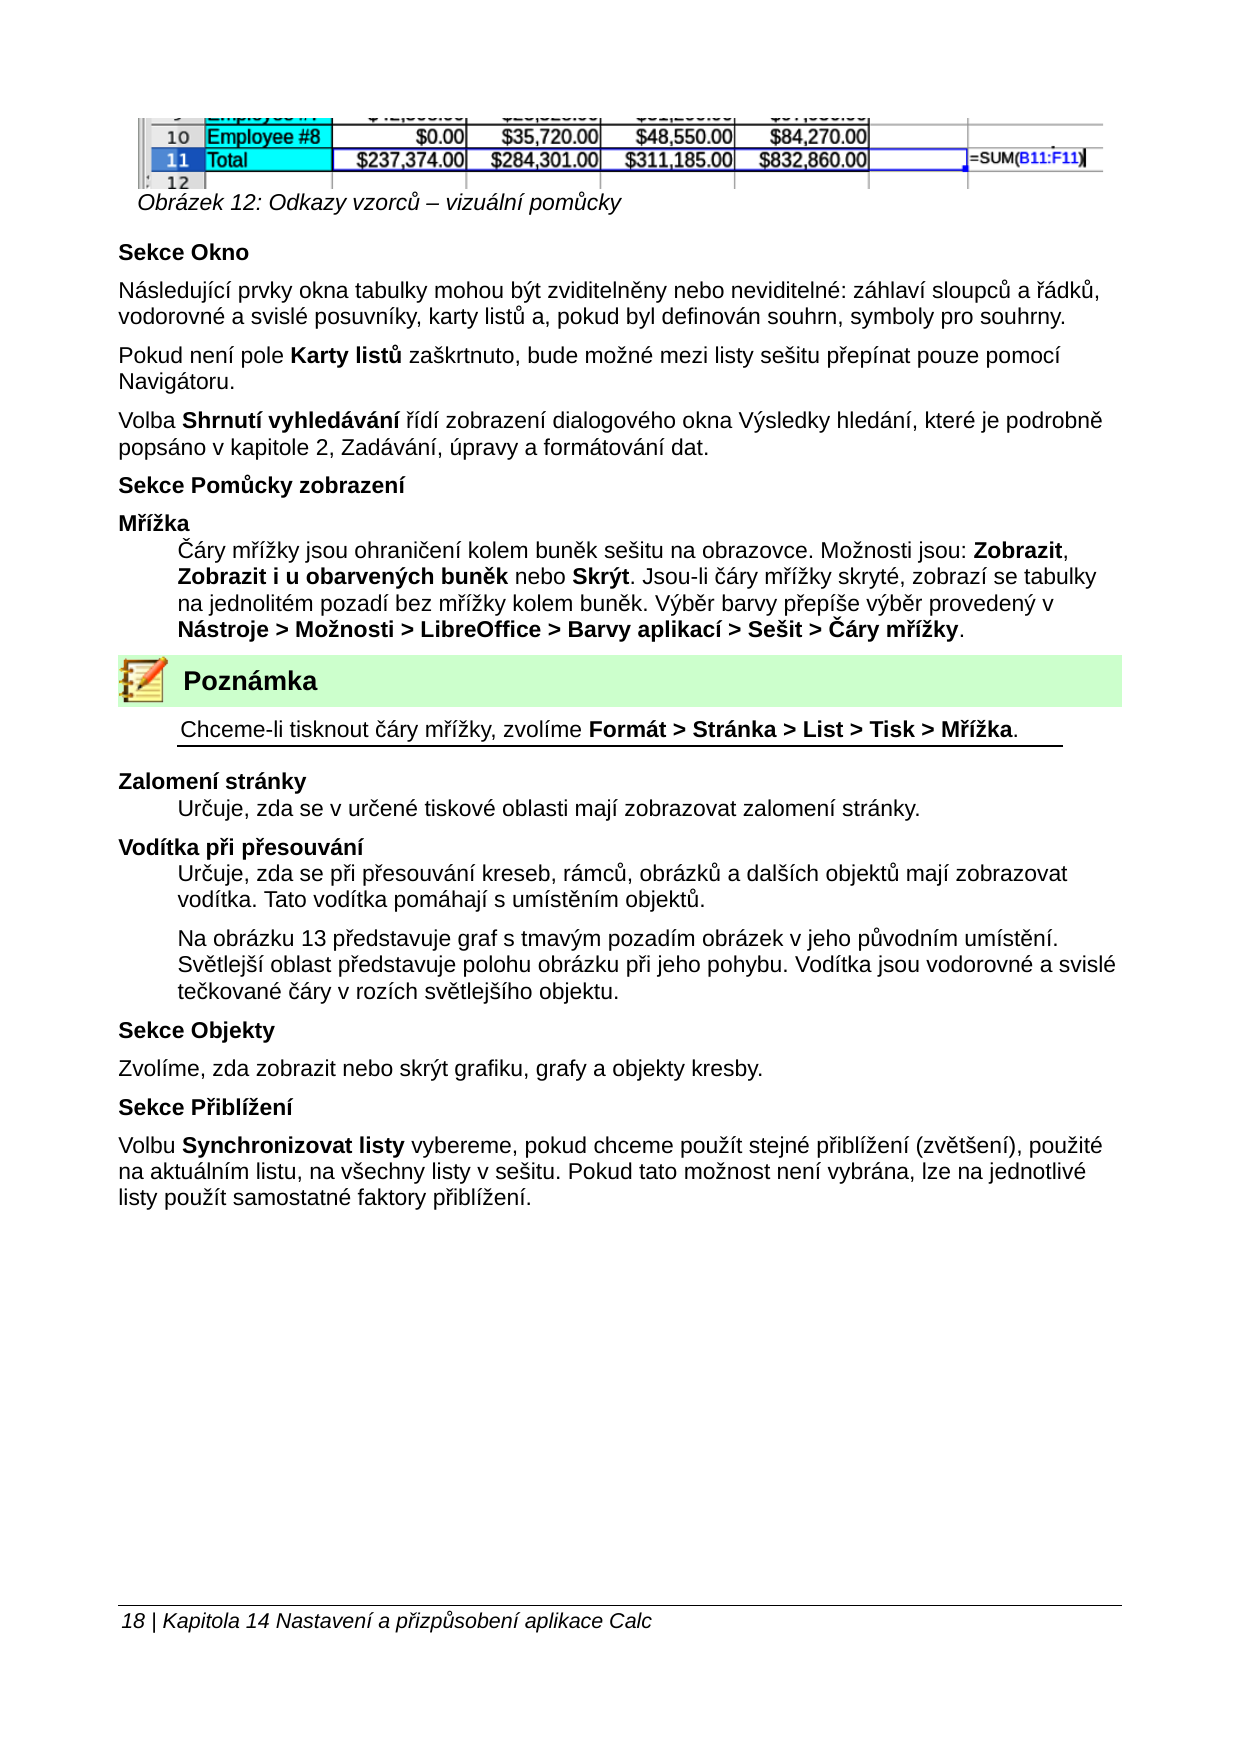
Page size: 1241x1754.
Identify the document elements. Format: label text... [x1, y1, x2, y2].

text Následující prvky okna tabulky mohou být zviditelněny nebo neviditelné: záhlaví sloupců a řádků, vodorovné a svislé posuvníky, karty listů a, pokud byl definován souhrn, symboly pro souhrny. [118, 277, 1122, 329]
text Zalomení stránky [118, 768, 1122, 794]
text Čáry mřížky jsou ohraničení kolem buněk sešitu na obrazovce. Možnosti jsou: Zobrazit, Zobrazit i u obarvených buněk nebo Skrýt. Jsou-li čáry mřížky skryté, zobrazí se tabulky na jednolitém pozadí bez mřížky kolem buněk. Výběr barvy přepíše výběr provedený v Nástroje > Možnosti > LibreOffice > Barvy aplikací > Sešit > Čáry mřížky. [177, 537, 1122, 642]
text Mřížka [118, 510, 1122, 537]
text Chceme-li tisknout čáry mřížky, zvolíme Formát > Stránka > List > Tisk > Mřížka. [177, 713, 1063, 745]
subtitle Poznámka [118, 655, 1122, 707]
text Na obrázku 13 představuje graf s tmavým pozadím obrázek v jeho původním umístění. Světlejší oblast představuje polohu obrázku při jeho pohybu. Vodítka jsou vodorovné a svislé tečkované čáry v rozích světlejšího objektu. [177, 925, 1122, 1004]
text Sekce Okno [118, 238, 1122, 265]
text Sekce Objekty [118, 1017, 1122, 1043]
text Obrázek 12: Odkazy vzorců – vizuální pomůcky [137, 189, 1103, 215]
text Volbu Synchronizovat listy vybereme, pokud chceme použít stejné přiblížení (zvětšení), použité na aktuálním listu, na všechny listy v sešitu. Pokud tato možnost není vybrána, lze na jednotlivé listy použít samostatné faktory přiblížení. [118, 1132, 1122, 1211]
picture [119, 655, 170, 706]
picture [137, 118, 1104, 189]
text Určuje, zda se při přesouvání kreseb, rámců, obrázků a dalších objektů mají zobrazovat vodítka. Tato vodítka pomáhají s umístěním objektů. [177, 860, 1122, 912]
text Volba Shrnutí vyhledávání řídí zobrazení dialogového okna Výsledky hledání, které je podrobně popsáno v kapitole 2, Zadávání, úpravy a formátování dat. [118, 407, 1122, 460]
text Určuje, zda se v určené tiskové oblasti mají zobrazovat zalomení stránky. [177, 794, 1122, 821]
text Sekce Pomůcky zobrazení [118, 472, 1122, 499]
text Pokud není pole Karty listů zaškrtnuto, bude možné mezi listy sešitu přepínat pouze pomocí Navigátoru. [118, 342, 1122, 394]
text Vodítka při přesouvání [118, 833, 1122, 860]
text Zvolíme, zda zobrazit nebo skrýt grafiku, grafy a objekty kresby. [118, 1055, 1122, 1081]
text Sekce Přiblížení [118, 1093, 1122, 1120]
